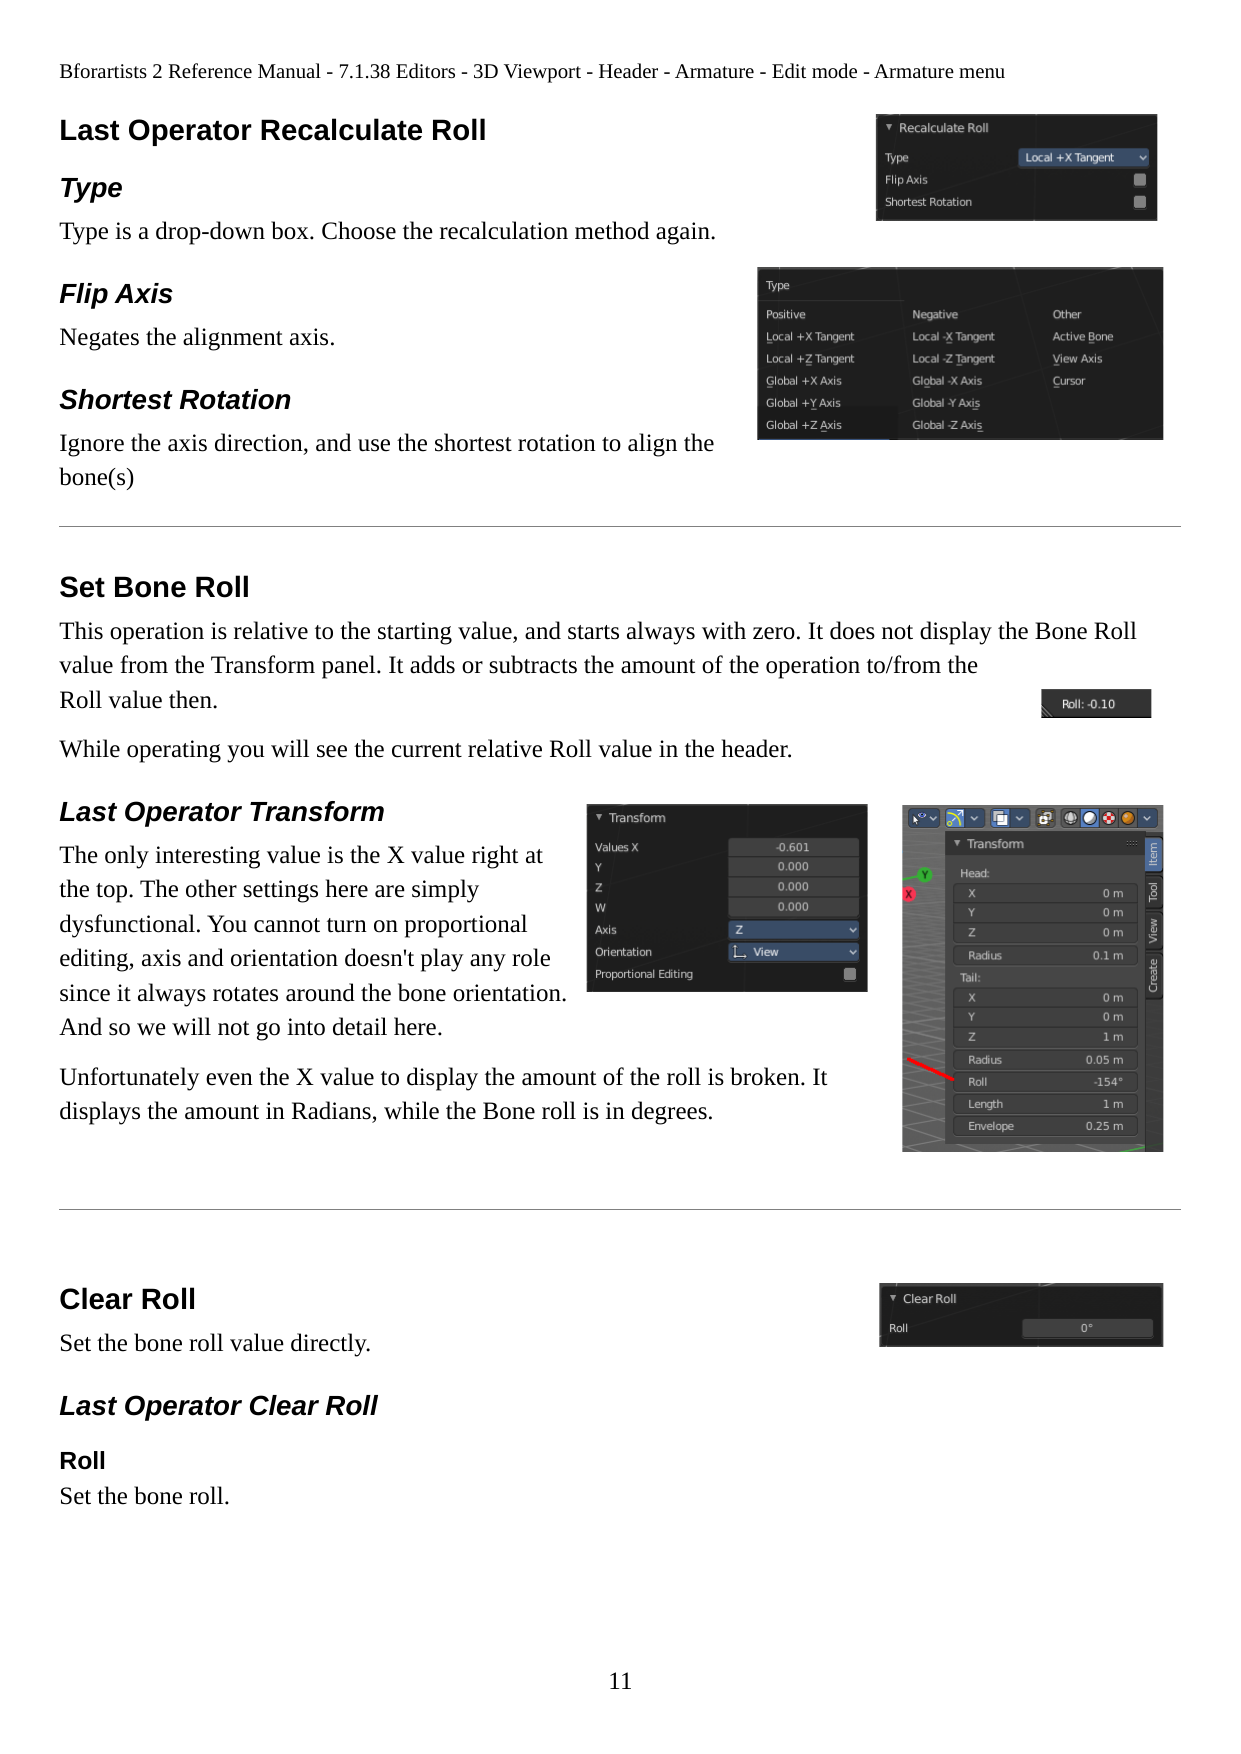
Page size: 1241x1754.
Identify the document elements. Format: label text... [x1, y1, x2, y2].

subtitle Last Operator Recalculate Roll [59, 113, 1181, 146]
subtitle Clear Roll [59, 1282, 1181, 1315]
text The only interesting value is the X value right at the top. The other settings here are simply dysfunctional. You cannot turn on proportional editing, axis and orientation doesn't play any role since it always rotates around the bone orientation. And so we will not go into detail here. [59, 840, 902, 1041]
text This operation is relative to the starting value, and starts always with zero. It does not display the Bone Roll value from the Transform panel. It adds or subtracts the amount of the operation to/from the Roll value then. [59, 616, 1181, 714]
subtitle Flip Axis [59, 277, 757, 309]
text While operating you will see the current relative Roll value in the header. [59, 734, 1181, 763]
picture [757, 267, 1164, 440]
subtitle Last Operator Clear Roll [59, 1389, 1181, 1421]
text Unfortunately even the X value to display the amount of the roll is broken. It displays the amount in Radians, while the Bone roll is in degrees. [59, 1062, 902, 1125]
subtitle [1164, 383, 1181, 415]
subtitle Type [59, 171, 875, 203]
text Negates the alignment axis. [59, 322, 757, 350]
picture [879, 1283, 1164, 1347]
subtitle [1158, 171, 1181, 203]
text Type is a drop-down box. Choose the recalculation method again. [59, 216, 1181, 244]
text Set the bone roll value directly. [59, 1328, 1181, 1357]
picture [586, 804, 868, 992]
text Ignore the axis direction, and use the shortest rotation to align the bone(s) [59, 428, 1181, 491]
picture [875, 114, 1158, 221]
text Set the bone roll. [59, 1481, 1181, 1510]
picture [1041, 689, 1152, 718]
subtitle Shortest Rotation [59, 383, 757, 415]
subtitle Last Operator Transform [59, 796, 1181, 828]
subtitle Set Bone Roll [59, 570, 1181, 604]
subtitle Roll [59, 1446, 1181, 1475]
subtitle [1164, 277, 1181, 309]
picture [902, 805, 1164, 1152]
